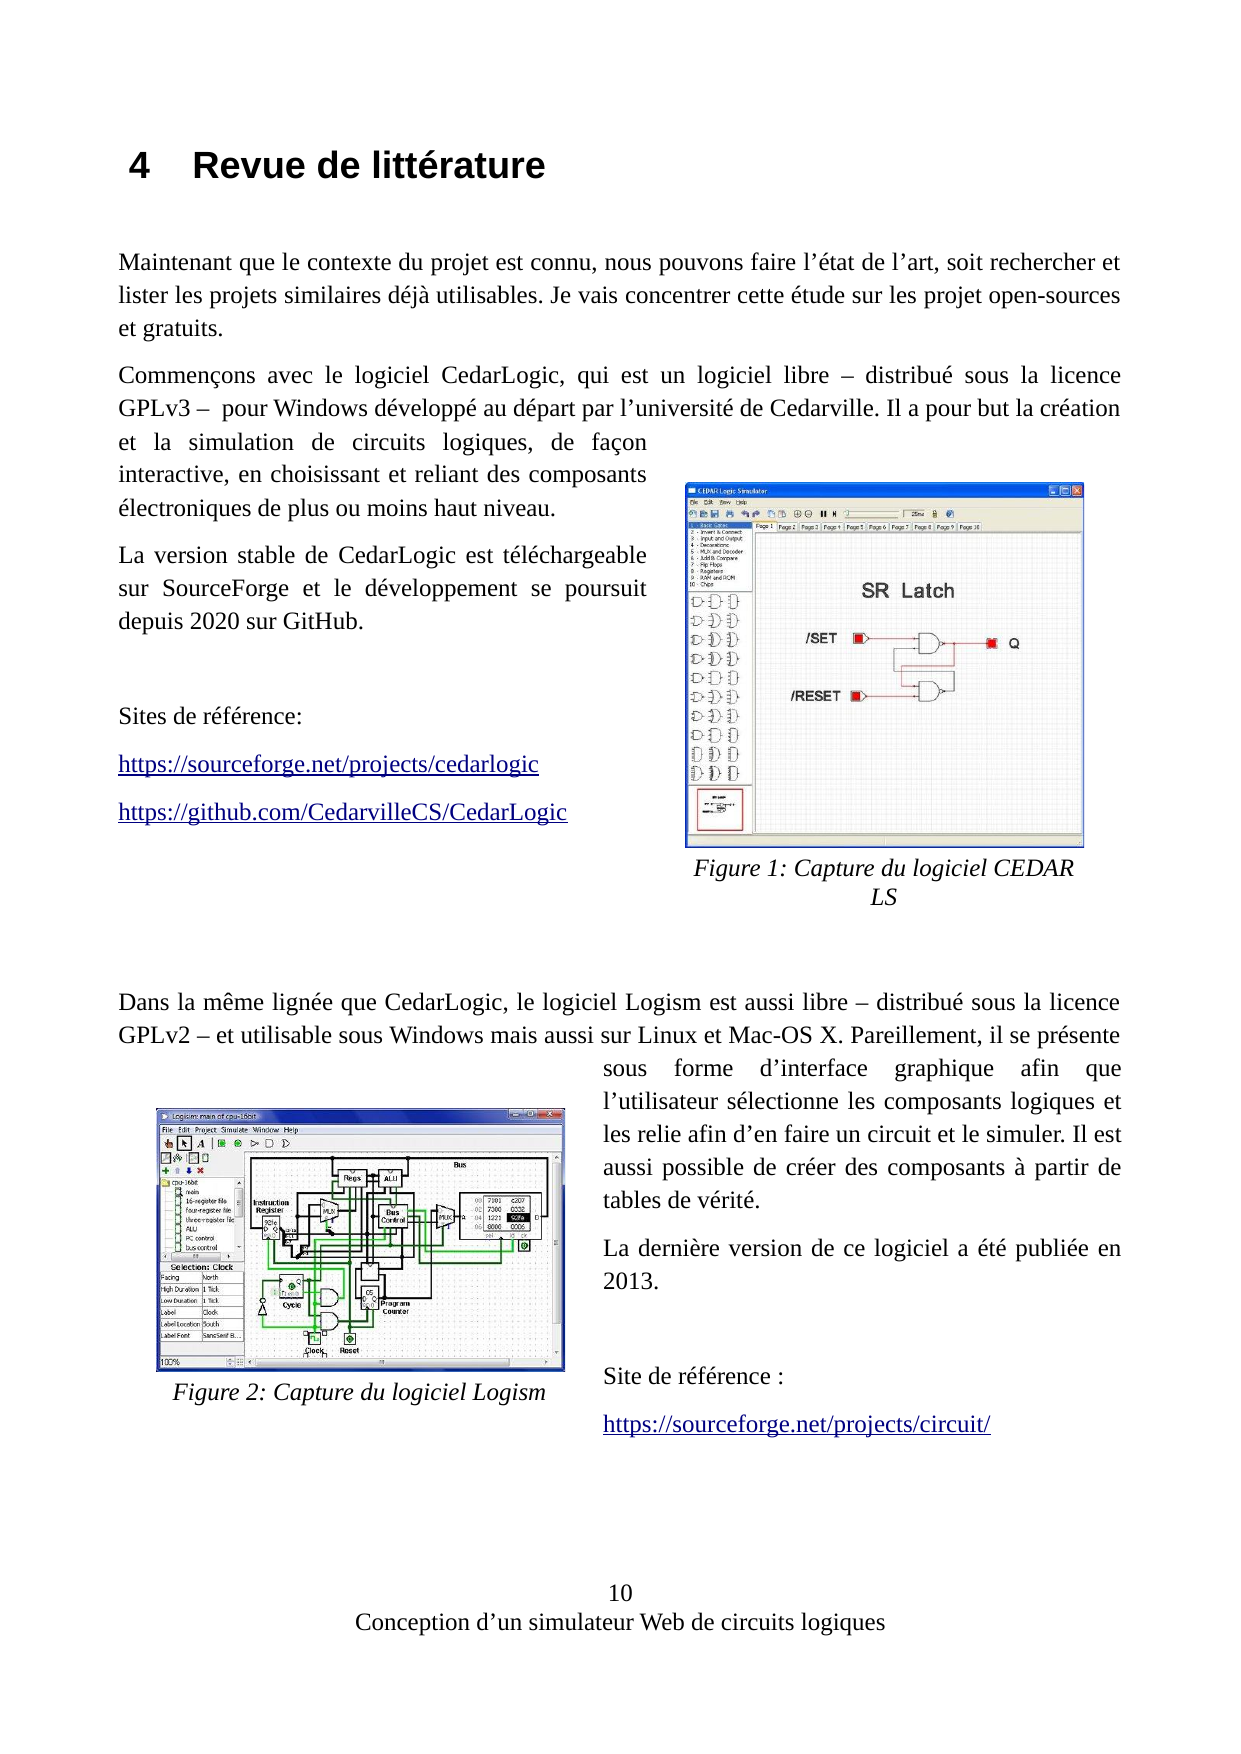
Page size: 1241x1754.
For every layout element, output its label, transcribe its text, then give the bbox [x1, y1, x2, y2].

text Dans la même lignée que CedarLogic, le logiciel Logism est aussi libre – distribué sous la licence GPLv2 – et utilisable sous Windows mais aussi sur Linux et Mac-OS X. Pareillement, il se présente sous forme d’interface graphique afin que l’utilisateur sélectionne les composants logiques et les relie afin d’en faire un circuit et le simuler. Il est aussi possible de créer des composants à partir de tables de vérité. [118, 987, 1122, 1214]
text https://sourceforge.net/projects/cedarlogic [118, 749, 685, 778]
text Figure 2: Capture du logiciel Logism [156, 1372, 565, 1405]
text [118, 1233, 156, 1294]
text Maintenant que le contexte du projet est connu, nous pouvons faire l’état de l’art, soit rechercher et lister les projets similaires déjà utilisables. Je vais concentrer cette étude sur les projet open-sources et gratuits. [118, 247, 1122, 342]
picture [685, 482, 1085, 848]
text Site de référence : [565, 1361, 1122, 1390]
text [118, 1361, 156, 1390]
picture [156, 1108, 566, 1372]
text Commençons avec le logiciel CedarLogic, qui est un logiciel libre – distribué sous la licence GPLv3 – pour Windows développé au départ par l’université de Cedarville. Il a pour but la création et la simulation de circuits logiques, de façon interactive, en choisissant et reliant des composants électroniques de plus ou moins haut niveau. [118, 361, 1122, 521]
text [1085, 540, 1122, 635]
subtitle Revue de littérature [118, 143, 1122, 187]
text La dernière version de ce logiciel a été publiée en 2013. [566, 1233, 1122, 1294]
text [1085, 701, 1122, 730]
text [1085, 797, 1122, 825]
text Figure 1: Capture du logiciel CEDAR LS [685, 848, 1084, 911]
text Sites de référence: [118, 701, 685, 730]
text https://github.com/CedarvilleCS/CedarLogic [118, 797, 685, 825]
text La version stable de CedarLogic est téléchargeable sur SourceForge et le développement se poursuit depuis 2020 sur GitHub. [118, 540, 685, 635]
text https://sourceforge.net/projects/circuit/ [118, 1409, 1122, 1437]
text [1085, 749, 1122, 778]
